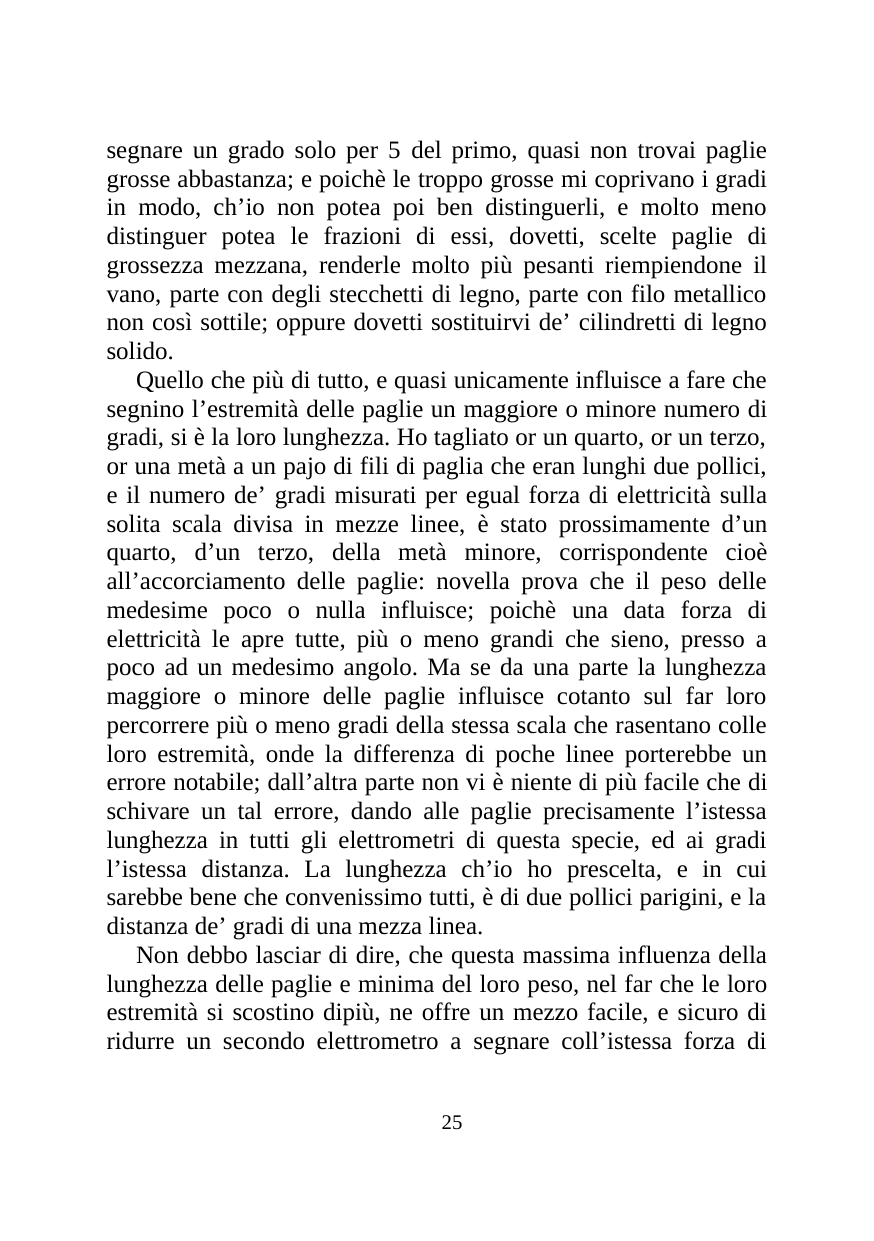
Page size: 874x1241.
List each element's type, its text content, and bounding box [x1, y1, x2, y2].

text segnare un grado solo per 5 del primo, quasi non trovai paglie grosse abbastanza; e poichè le troppo grosse mi coprivano i gradi in modo, ch’io non potea poi ben distinguerli, e molto meno distinguer potea le frazioni di essi, dovetti, scelte paglie di grossezza mezzana, renderle molto più pesanti riempiendone il vano, parte con degli stecchetti di legno, parte con filo metallico non così sottile; oppure dovetti sostituirvi de’ cilindretti di legno solido. [106, 135, 768, 365]
text Non debbo lasciar di dire, che questa massima influenza della lunghezza delle paglie e minima del loro peso, nel far che le loro estremità si scostino dipiù, ne offre un mezzo facile, e sicuro di ridurre un secondo elettrometro a segnare coll’istessa forza di [106, 940, 768, 1055]
text Quello che più di tutto, e quasi unicamente influisce a fare che segnino l’estremità delle paglie un maggiore o minore numero di gradi, si è la loro lunghezza. Ho tagliato or un quarto, or un terzo, or una metà a un pajo di fili di paglia che eran lunghi due pollici, e il numero de’ gradi misurati per egual forza di elettricità sulla solita scala divisa in mezze linee, è stato prossimamente d’un quarto, d’un terzo, della metà minore, corrispondente cioè all’accorciamento delle paglie: novella prova che il peso delle medesime poco o nulla influisce; poichè una data forza di elettricità le apre tutte, più o meno grandi che sieno, presso a poco ad un medesimo angolo. Ma se da una parte la lunghezza maggiore o minore delle paglie influisce cotanto sul far loro percorrere più o meno gradi della stessa scala che rasentano colle loro estremità, onde la differenza di poche linee porterebbe un errore notabile; dall’altra parte non vi è niente di più facile che di schivare un tal errore, dando alle paglie precisamente l’istessa lunghezza in tutti gli elettrometri di questa specie, ed ai gradi l’istessa distanza. La lunghezza ch’io ho prescelta, e in cui sarebbe bene che convenissimo tutti, è di due pollici parigini, e la distanza de’ gradi di una mezza linea. [106, 365, 768, 940]
